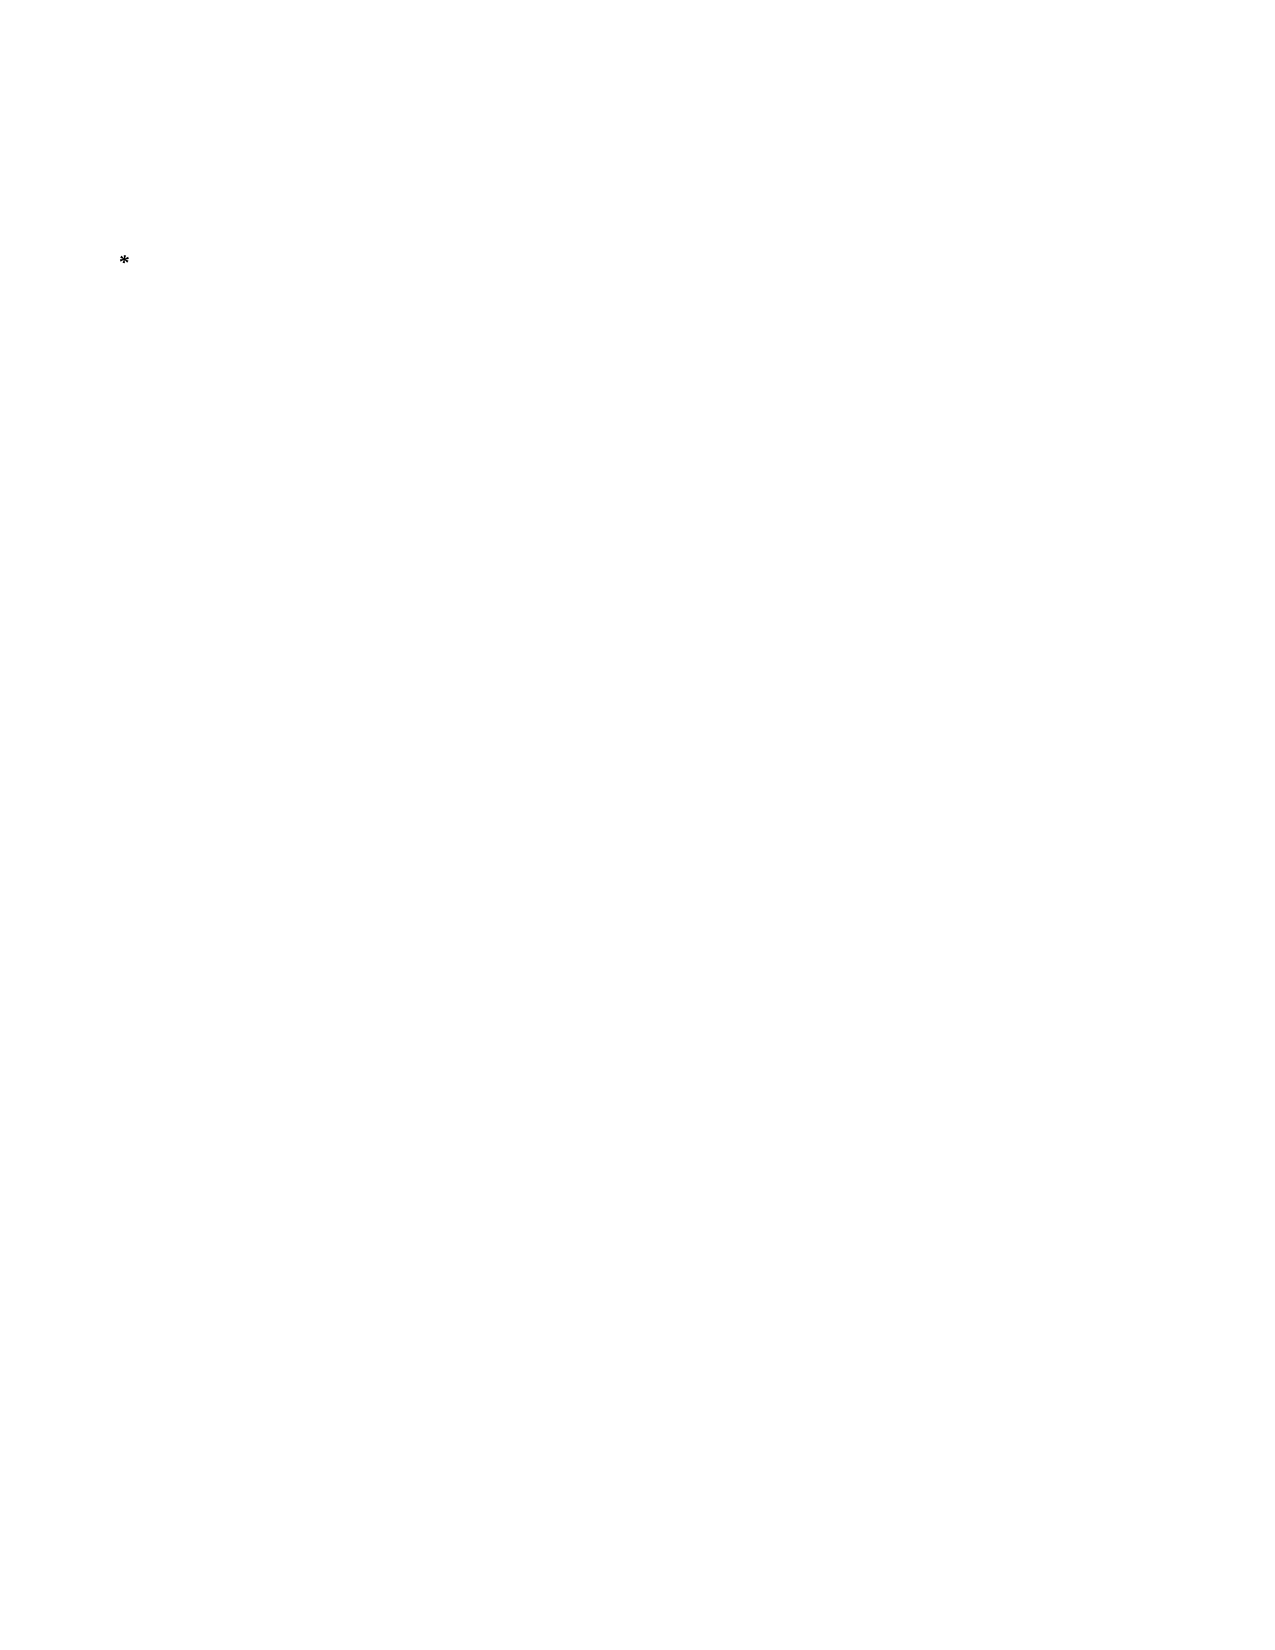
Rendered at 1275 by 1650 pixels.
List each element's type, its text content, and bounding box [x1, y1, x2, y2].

text * [118, 250, 1157, 274]
